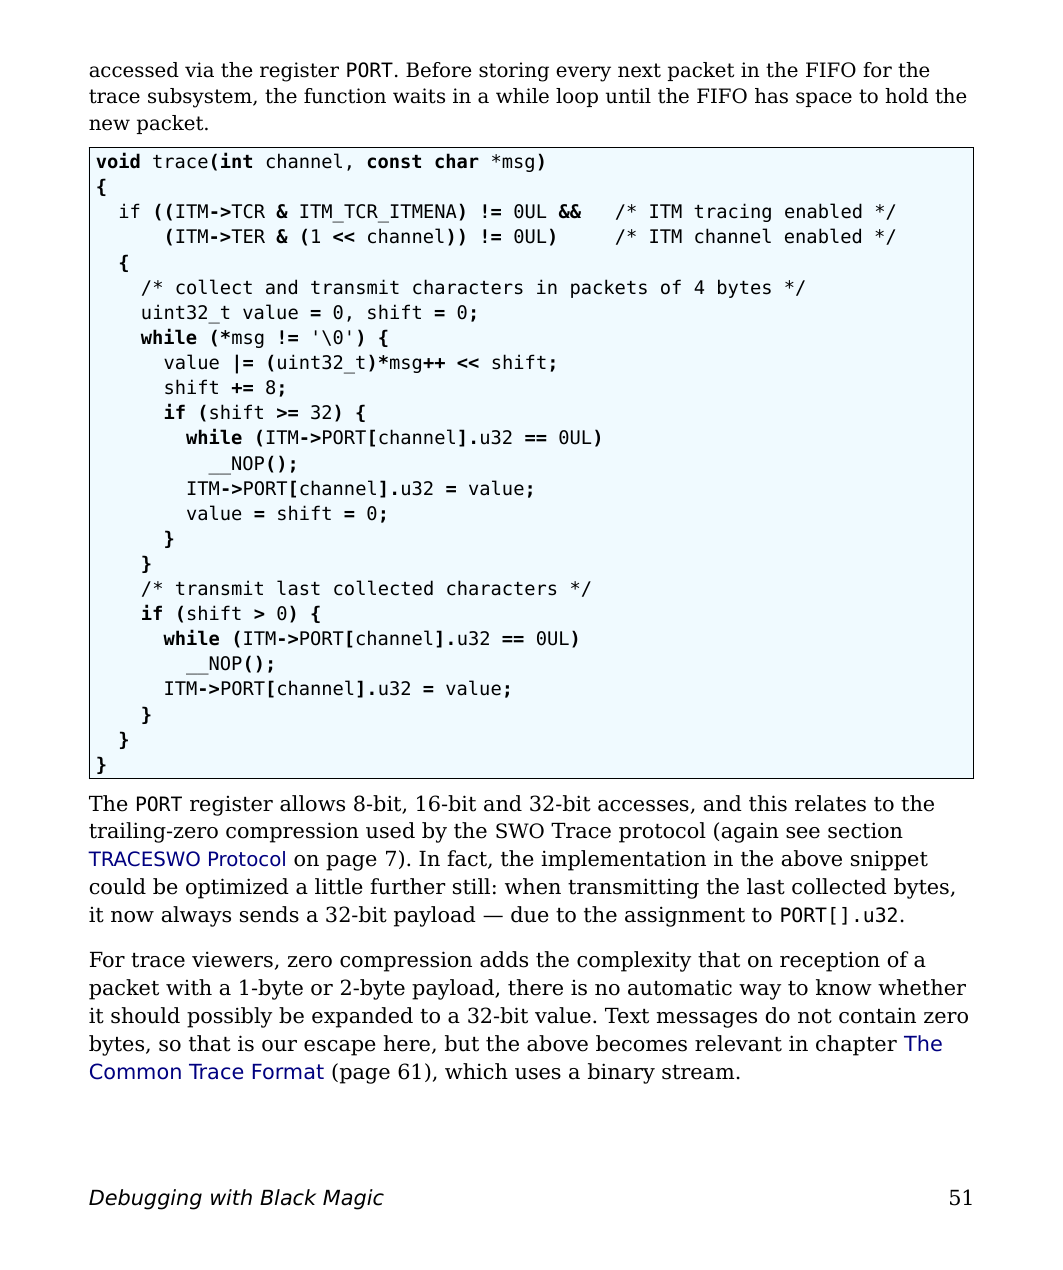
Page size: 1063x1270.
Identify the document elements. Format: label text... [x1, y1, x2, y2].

text if (shift >= 32) { [90, 398, 973, 423]
text shift += 8; [90, 373, 973, 398]
text while (ITM->PORT[channel].u32 == 0UL) [90, 423, 973, 448]
text } [90, 699, 973, 725]
text while (*msg != '\0') { [90, 323, 973, 348]
text if (shift > 0) { [90, 599, 973, 624]
text } [90, 549, 973, 574]
text { [90, 172, 973, 197]
text } [90, 524, 973, 549]
text } [90, 725, 973, 750]
text void trace(int channel, const char *msg) [90, 148, 973, 172]
text __NOP(); [90, 448, 973, 474]
text if ((ITM->TCR & ITM_TCR_ITMENA) != 0UL && /* ITM tracing enabled */ [90, 197, 973, 223]
text value = shift = 0; [90, 499, 973, 524]
text while (ITM->PORT[channel].u32 == 0UL) [90, 624, 973, 649]
text { [90, 248, 973, 273]
text For trace viewers, zero compression adds the complexity that on reception of a packet with a 1-byte or 2-byte payload, there is no automatic way to know whether it should possibly be expanded to a 32-bit value. Text messages do not contain zero bytes, so that is our escape here, but the above becomes relevant in chapter The Common Trace Format (page 60), which uses a binary stream. [88, 948, 974, 1084]
text (ITM->TER & (1 << channel)) != 0UL) /* ITM channel enabled */ [90, 223, 973, 248]
text uint32_t value = 0, shift = 0; [90, 298, 973, 323]
text /* collect and transmit characters in packets of 4 bytes */ [90, 273, 973, 298]
text ITM->PORT[channel].u32 = value; [90, 674, 973, 699]
text } [90, 750, 973, 778]
text accessed via the register PORT. Before storing every next packet in the FIFO for the trace subsystem, the function waits in a while loop until the FIFO has space to hold the new packet. [88, 59, 974, 135]
text /* transmit last collected characters */ [90, 574, 973, 599]
text ITM->PORT[channel].u32 = value; [90, 474, 973, 499]
text __NOP(); [90, 649, 973, 674]
text value |= (uint32_t)*msg++ << shift; [90, 348, 973, 373]
text The PORT register allows 8-bit, 16-bit and 32-bit accesses, and this relates to the trailing-zero compression used by the SWO Trace protocol (again see section TRACESWO Protocol on page 7). In fact, the implementation in the above snippet could be optimized a little further still: when transmitting the last collected bytes, it now always sends a 32-bit payload — due to the assignment to PORT[].u32. [88, 792, 974, 927]
